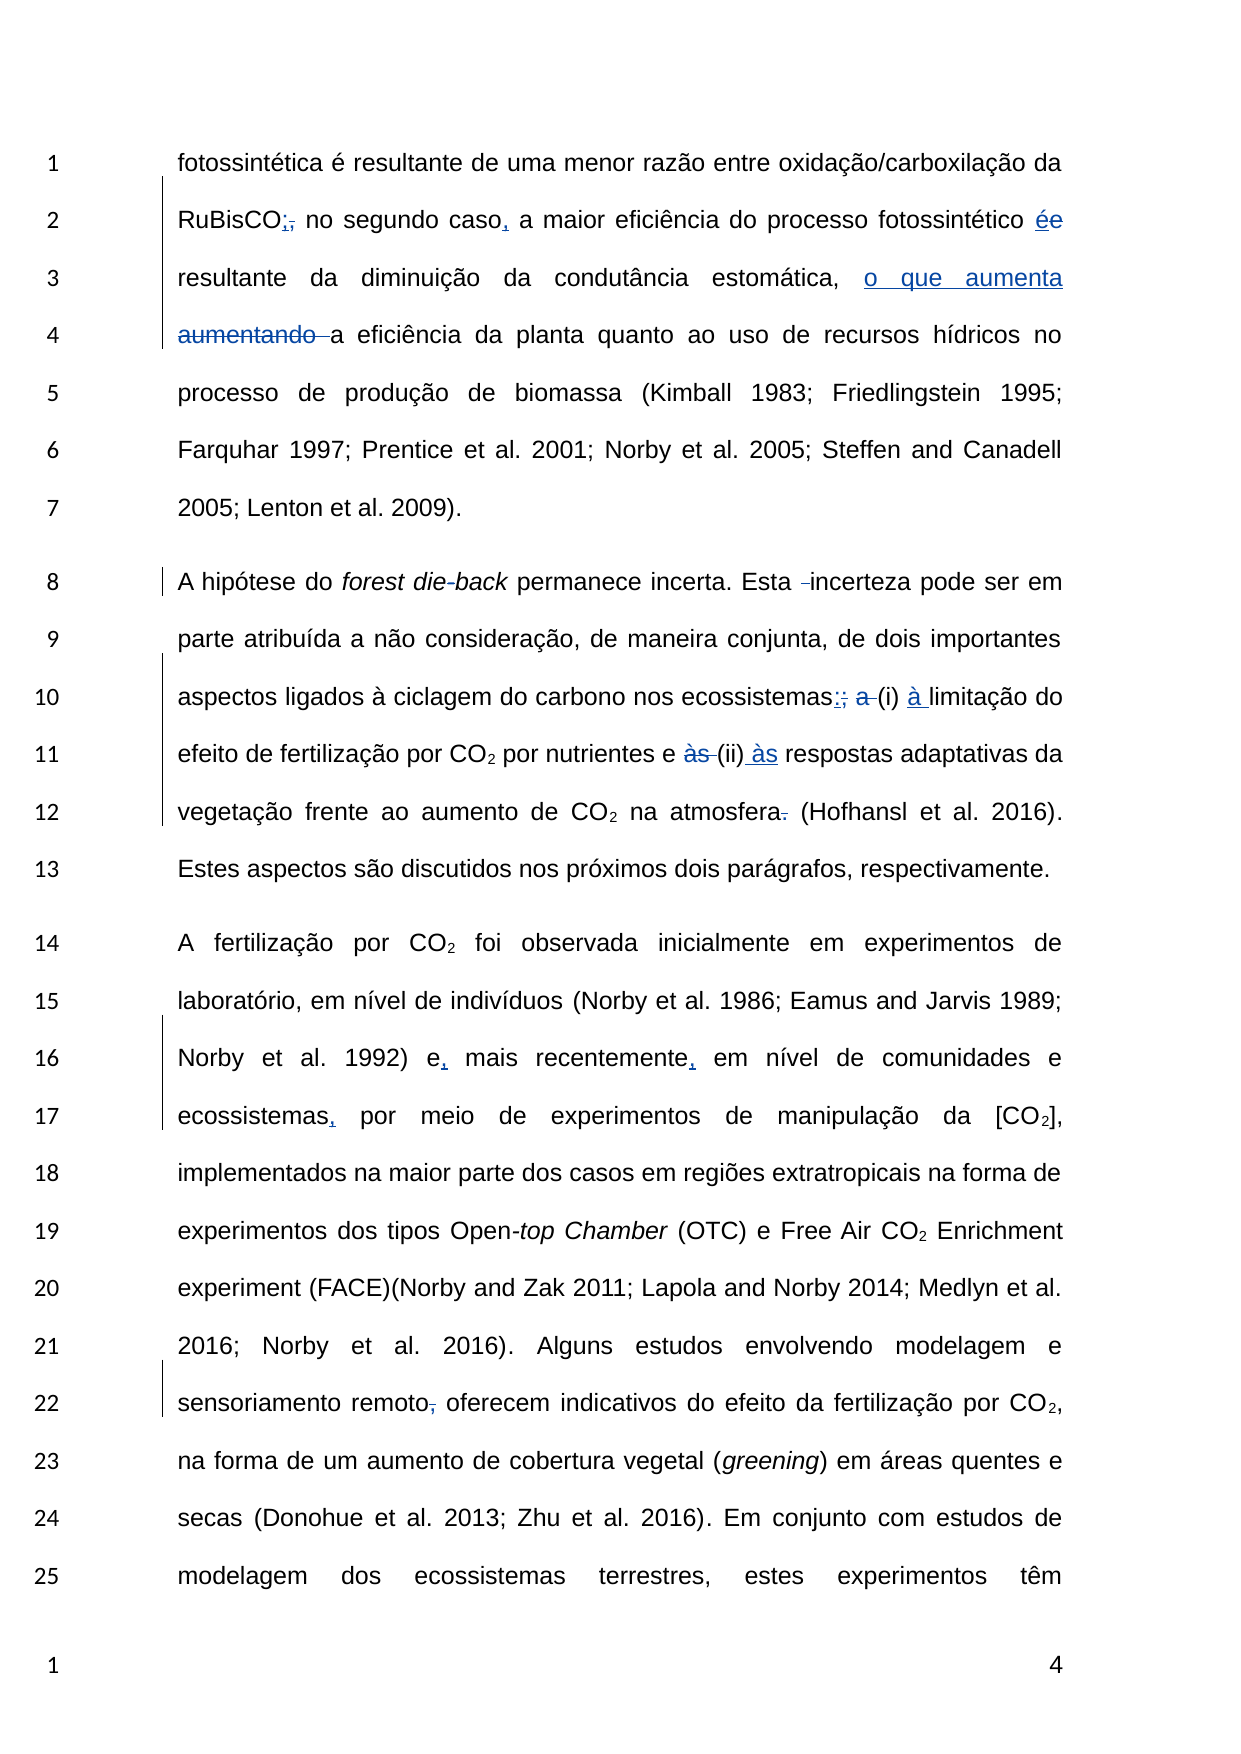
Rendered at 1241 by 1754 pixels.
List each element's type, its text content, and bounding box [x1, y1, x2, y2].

text A fertilização por CO2 foi observada inicialmente em experimentos de laboratório, em nível de indivíduos (Norby et al. 1986; Eamus and Jarvis 1989; Norby et al. 1992) e, mais recentemente, em nível de comunidades e ecossistemas, por meio de experimentos de manipulação da [CO2], implementados na maior parte dos casos em regiões extratropicais na forma de experimentos dos tipos Open-top Chamber (OTC) e Free Air CO2 Enrichment experiment (FACE)(Norby and Zak 2011; Lapola and Norby 2014; Medlyn et al. 2016; Norby et al. 2016). Alguns estudos envolvendo modelagem e sensoriamento remoto oferecem indicativos do efeito da fertilização por CO2, na forma de um aumento de cobertura vegetal (greening) em áreas quentes e secas (Donohue et al. 2013; Zhu et al. 2016). Em conjunto com estudos de modelagem dos ecossistemas terrestres, estes experimentos têm [177, 928, 1063, 1590]
text fotossintética é resultante de uma menor razão entre oxidação/carboxilação da RuBisCO; no segundo caso, a maior eficiência do processo fotossintético é resultante da diminuição da condutância estomática, o que aumenta a eficiência da planta quanto ao uso de recursos hídricos no processo de produção de biomassa (Kimball 1983; Friedlingstein 1995; Farquhar 1997; Prentice et al. 2001; Norby et al. 2005; Steffen and Canadell 2005; Lenton et al. 2009). [177, 148, 1063, 521]
text A hipótese do forest dieback permanece incerta. Esta incerteza pode ser em parte atribuída a não consideração, de maneira conjunta, de dois importantes aspectos ligados à ciclagem do carbono nos ecossistemas: (i) à limitação do efeito de fertilização por CO2 por nutrientes e (ii) às respostas adaptativas da vegetação frente ao aumento de CO2 na atmosfera (Hofhansl et al. 2016). Estes aspectos são discutidos nos próximos dois parágrafos, respectivamente. [177, 567, 1063, 883]
